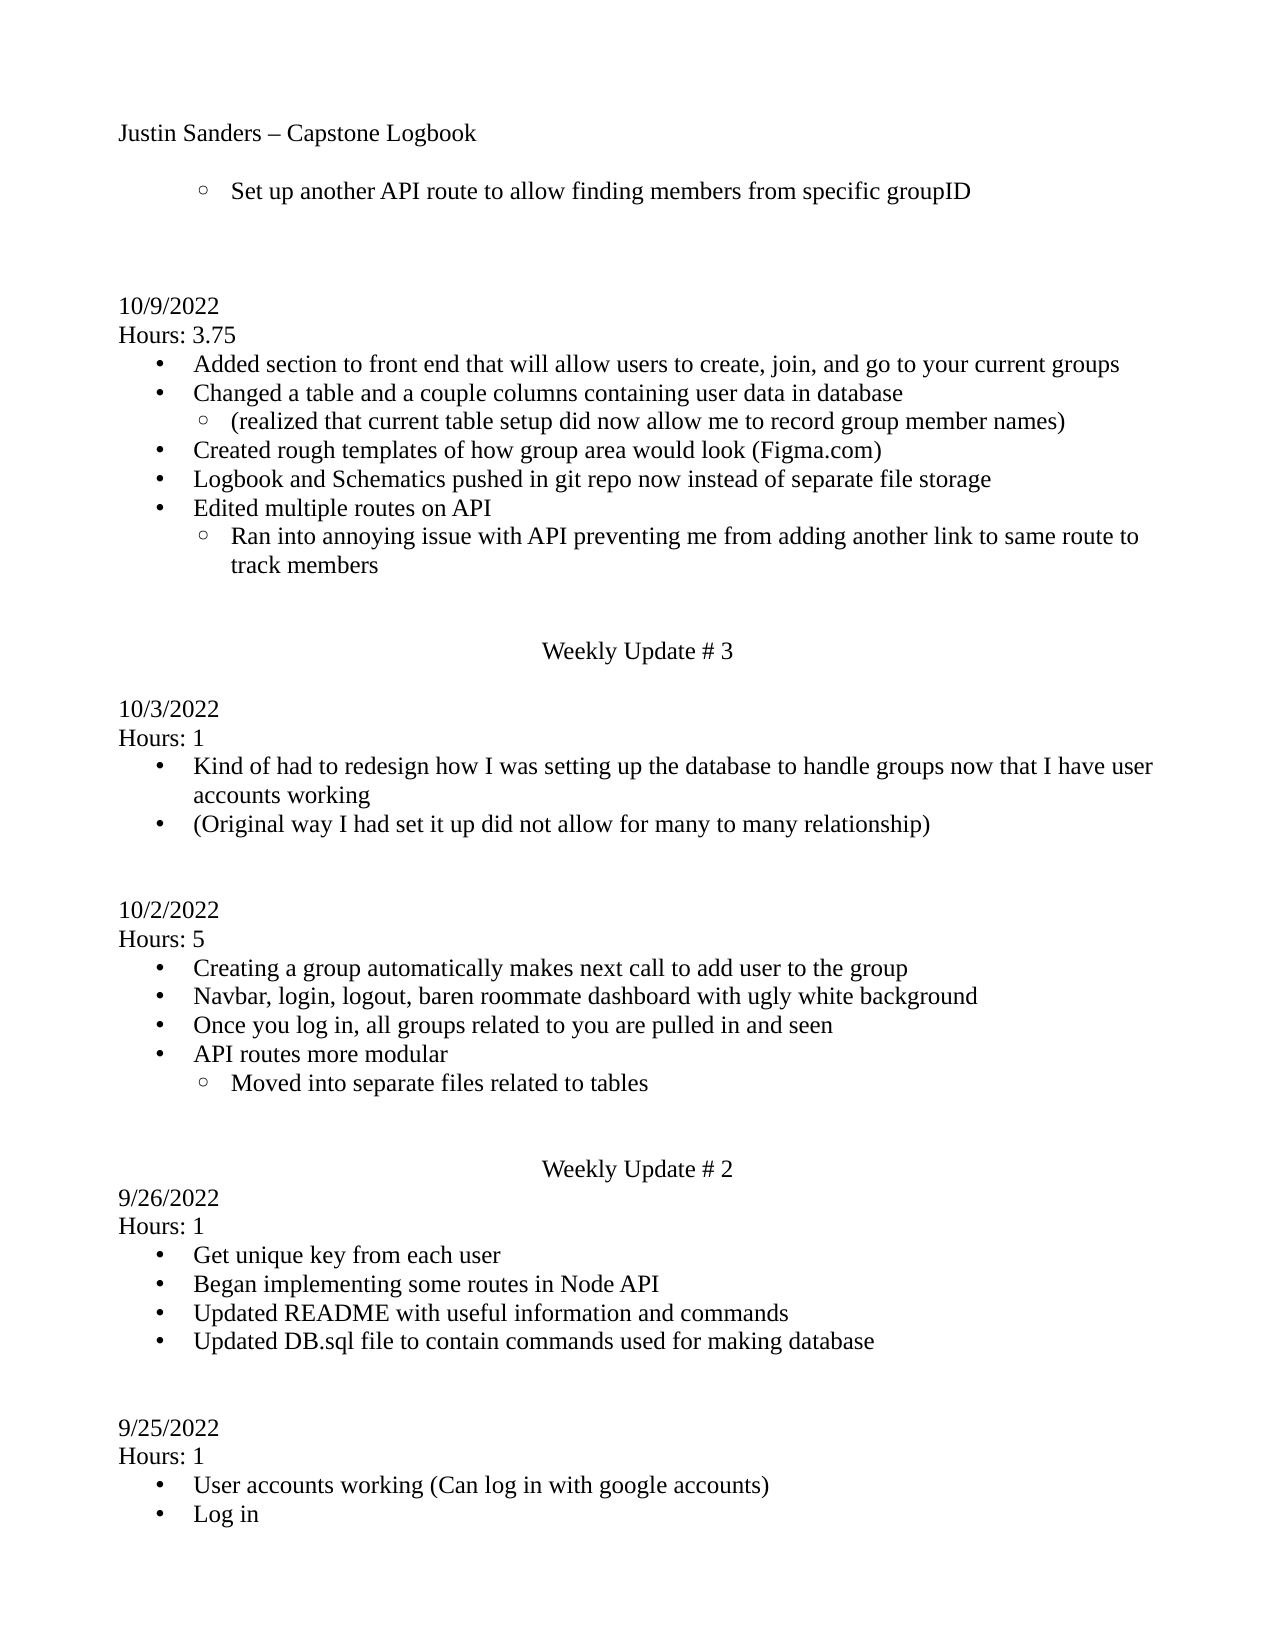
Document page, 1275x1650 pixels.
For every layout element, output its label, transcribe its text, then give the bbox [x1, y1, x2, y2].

list User accounts working (Can log in with google accounts) [156, 1470, 1157, 1499]
list Hours: 3.75 [118, 320, 1157, 349]
list Kind of had to redesign how I was setting up the database to handle groups now that I have user accounts working [156, 751, 1157, 809]
list 10/9/2022 [118, 291, 1157, 320]
list Created rough templates of how group area would look (Figma.com) [156, 435, 1157, 464]
list Began implementing some routes in Node API [156, 1269, 1157, 1298]
list Hours: 1 [118, 1441, 1157, 1470]
list 10/3/2022 [118, 694, 1157, 723]
list API routes more modular [156, 1039, 1157, 1068]
list Updated README with useful information and commands [156, 1298, 1157, 1326]
list Changed a table and a couple columns containing user data in database [156, 378, 1157, 406]
list Ran into annoying issue with API preventing me from adding another link to same route to track members [193, 521, 1157, 579]
list Hours: 1 [118, 723, 1157, 751]
list Log in [156, 1499, 1157, 1528]
list (realized that current table setup did now allow me to record group member names) [193, 406, 1157, 435]
list Updated DB.sql file to contain commands used for making database [156, 1326, 1157, 1355]
list Get unique key from each user [156, 1240, 1157, 1269]
list Weekly Update # 3 [118, 636, 1157, 665]
list (Original way I had set it up did not allow for many to many relationship) [156, 809, 1157, 838]
list Hours: 5 [118, 924, 1157, 953]
list Once you log in, all groups related to you are pulled in and seen [156, 1010, 1157, 1039]
list Hours: 1 [118, 1211, 1157, 1240]
list Creating a group automatically makes next call to add user to the group [156, 953, 1157, 981]
list 9/25/2022 [118, 1413, 1157, 1441]
list Moved into separate files related to tables [193, 1068, 1157, 1096]
list Set up another API route to allow finding members from specific groupID [193, 176, 1157, 205]
list Added section to front end that will allow users to create, join, and go to your current groups [156, 349, 1157, 378]
list Logbook and Schematics pushed in git repo now instead of separate file storage [156, 464, 1157, 493]
list Edited multiple routes on API [156, 493, 1157, 521]
list 10/2/2022 [118, 895, 1157, 924]
list 9/26/2022 [118, 1183, 1157, 1211]
list Navbar, login, logout, baren roommate dashboard with ugly white background [156, 981, 1157, 1010]
list Weekly Update # 2 [118, 1154, 1157, 1183]
